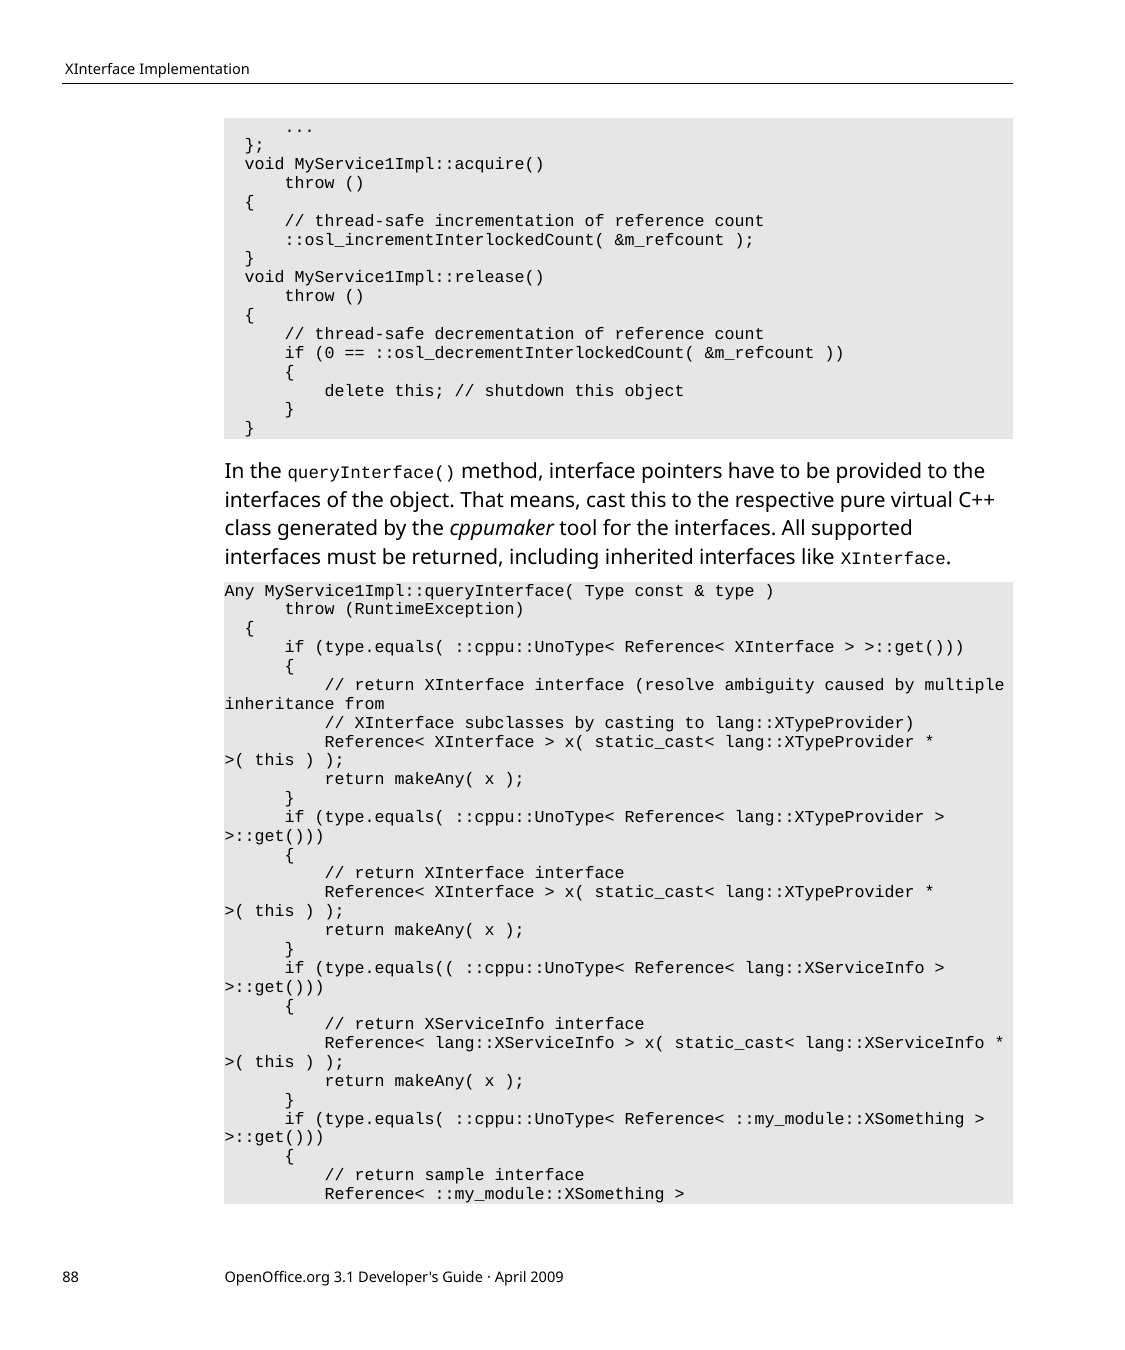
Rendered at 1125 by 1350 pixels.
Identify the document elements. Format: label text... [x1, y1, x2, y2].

text In the queryInterface() method, interface pointers have to be provided to the interfaces of the object. That means, cast this to the respective pure virtual C++ class generated by the cppumaker tool for the interfaces. All supported interfaces must be returned, including inherited interfaces like XInterface. [224, 457, 1013, 570]
text Any MyService1Impl::queryInterface( Type const & type ) throw (RuntimeException) { if (type.equals( ::cppu::UnoType< Reference< XInterface > >::get())) { // return XInterface interface (resolve ambiguity caused by multiple inheritance from // XInterface subclasses by casting to lang::XTypeProvider) Reference< XInterface > x( static_cast< lang::XTypeProvider * >( this ) ); return makeAny( x ); } if (type.equals( ::cppu::UnoType< Reference< lang::XTypeProvider > >::get())) { // return XInterface interface Reference< XInterface > x( static_cast< lang::XTypeProvider * >( this ) ); return makeAny( x ); } if (type.equals(( ::cppu::UnoType< Reference< lang::XServiceInfo > >::get())) { // return XServiceInfo interface Reference< lang::XServiceInfo > x( static_cast< lang::XServiceInfo * >( this ) ); return makeAny( x ); } if (type.equals( ::cppu::UnoType< Reference< ::my_module::XSomething > >::get())) { // return sample interface Reference< ::my_module::XSomething > [224, 582, 1013, 1204]
text ... }; void MyService1Impl::acquire() throw () { // thread-safe incrementation of reference count ::osl_incrementInterlockedCount( &m_refcount ); } void MyService1Impl::release() throw () { // thread-safe decrementation of reference count if (0 == ::osl_decrementInterlockedCount( &m_refcount )) { delete this; // shutdown this object } } [224, 118, 1013, 439]
